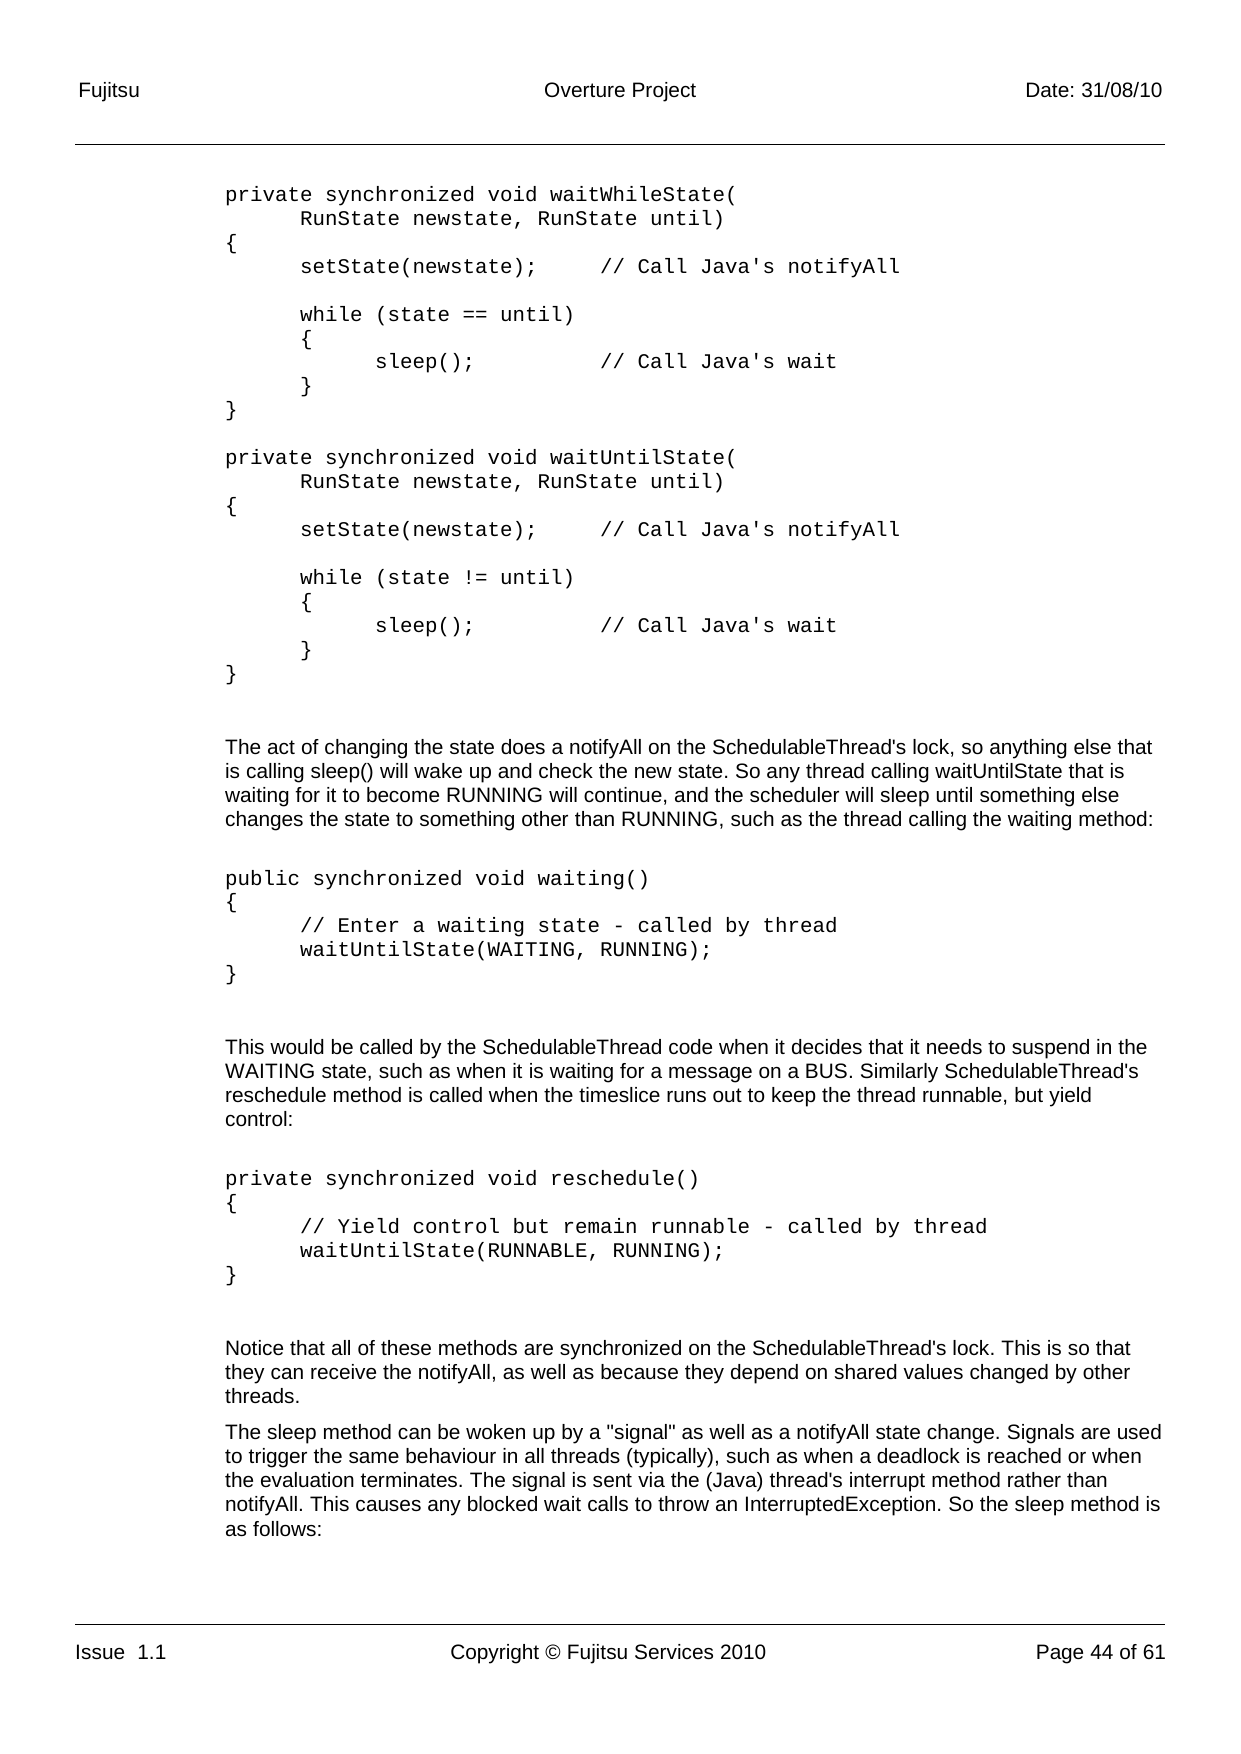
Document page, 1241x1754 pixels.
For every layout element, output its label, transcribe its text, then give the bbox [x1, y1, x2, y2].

text The act of changing the state does a notifyAll on the SchedulableThread's lock, so anything else that is calling sleep() will wake up and check the new state. So any thread calling waitUntilState that is waiting for it to become RUNNING will continue, and the scheduler will sleep until something else changes the state to something other than RUNNING, such as the thread calling the waiting method: [225, 735, 1165, 831]
text while (state != until) [225, 567, 1165, 591]
text private synchronized void reschedule() [225, 1168, 1165, 1192]
text { [225, 591, 1165, 615]
text public synchronized void waiting() [225, 867, 1165, 891]
text waitUntilState(RUNNABLE, RUNNING); [225, 1240, 1165, 1264]
text Notice that all of these methods are synchronized on the SchedulableThread's lock. This is so that they can receive the notifyAll, as well as because they depend on shared values changed by other threads. [225, 1336, 1165, 1408]
text { [225, 327, 1165, 351]
text The sleep method can be woken up by a "signal" as well as a notifyAll state change. Signals are used to trigger the same behaviour in all threads (typically), such as when a deadlock is reached or when the evaluation terminates. The signal is sent via the (Java) thread's interrupt method rather than notifyAll. This causes any blocked wait calls to throw an InterruptedException. So the sleep method is as follows: [225, 1420, 1165, 1541]
text sleep(); // Call Java's wait [225, 351, 1165, 375]
text { [225, 891, 1165, 915]
text private synchronized void waitUntilState( [225, 447, 1165, 471]
text } [225, 663, 1165, 687]
text sleep(); // Call Java's wait [225, 615, 1165, 639]
text setState(newstate); // Call Java's notifyAll [225, 519, 1165, 543]
text This would be called by the SchedulableThread code when it decides that it needs to suspend in the WAITING state, such as when it is waiting for a message on a BUS. Similarly SchedulableThread's reschedule method is called when the timeslice runs out to keep the thread runnable, but yield control: [225, 1035, 1165, 1131]
text { [225, 1192, 1165, 1216]
text { [225, 495, 1165, 519]
text { [225, 232, 1165, 256]
text } [225, 963, 1165, 987]
text // Yield control but remain runnable - called by thread [225, 1216, 1165, 1240]
text } [225, 399, 1165, 423]
text // Enter a waiting state - called by thread [225, 915, 1165, 939]
text RunState newstate, RunState until) [225, 471, 1165, 495]
text while (state == until) [225, 303, 1165, 327]
text RunState newstate, RunState until) [225, 208, 1165, 232]
text private synchronized void waitWhileState( [225, 184, 1165, 208]
text } [225, 1264, 1165, 1288]
text setState(newstate); // Call Java's notifyAll [225, 256, 1165, 279]
text } [225, 639, 1165, 663]
text waitUntilState(WAITING, RUNNING); [225, 939, 1165, 963]
text } [225, 375, 1165, 399]
